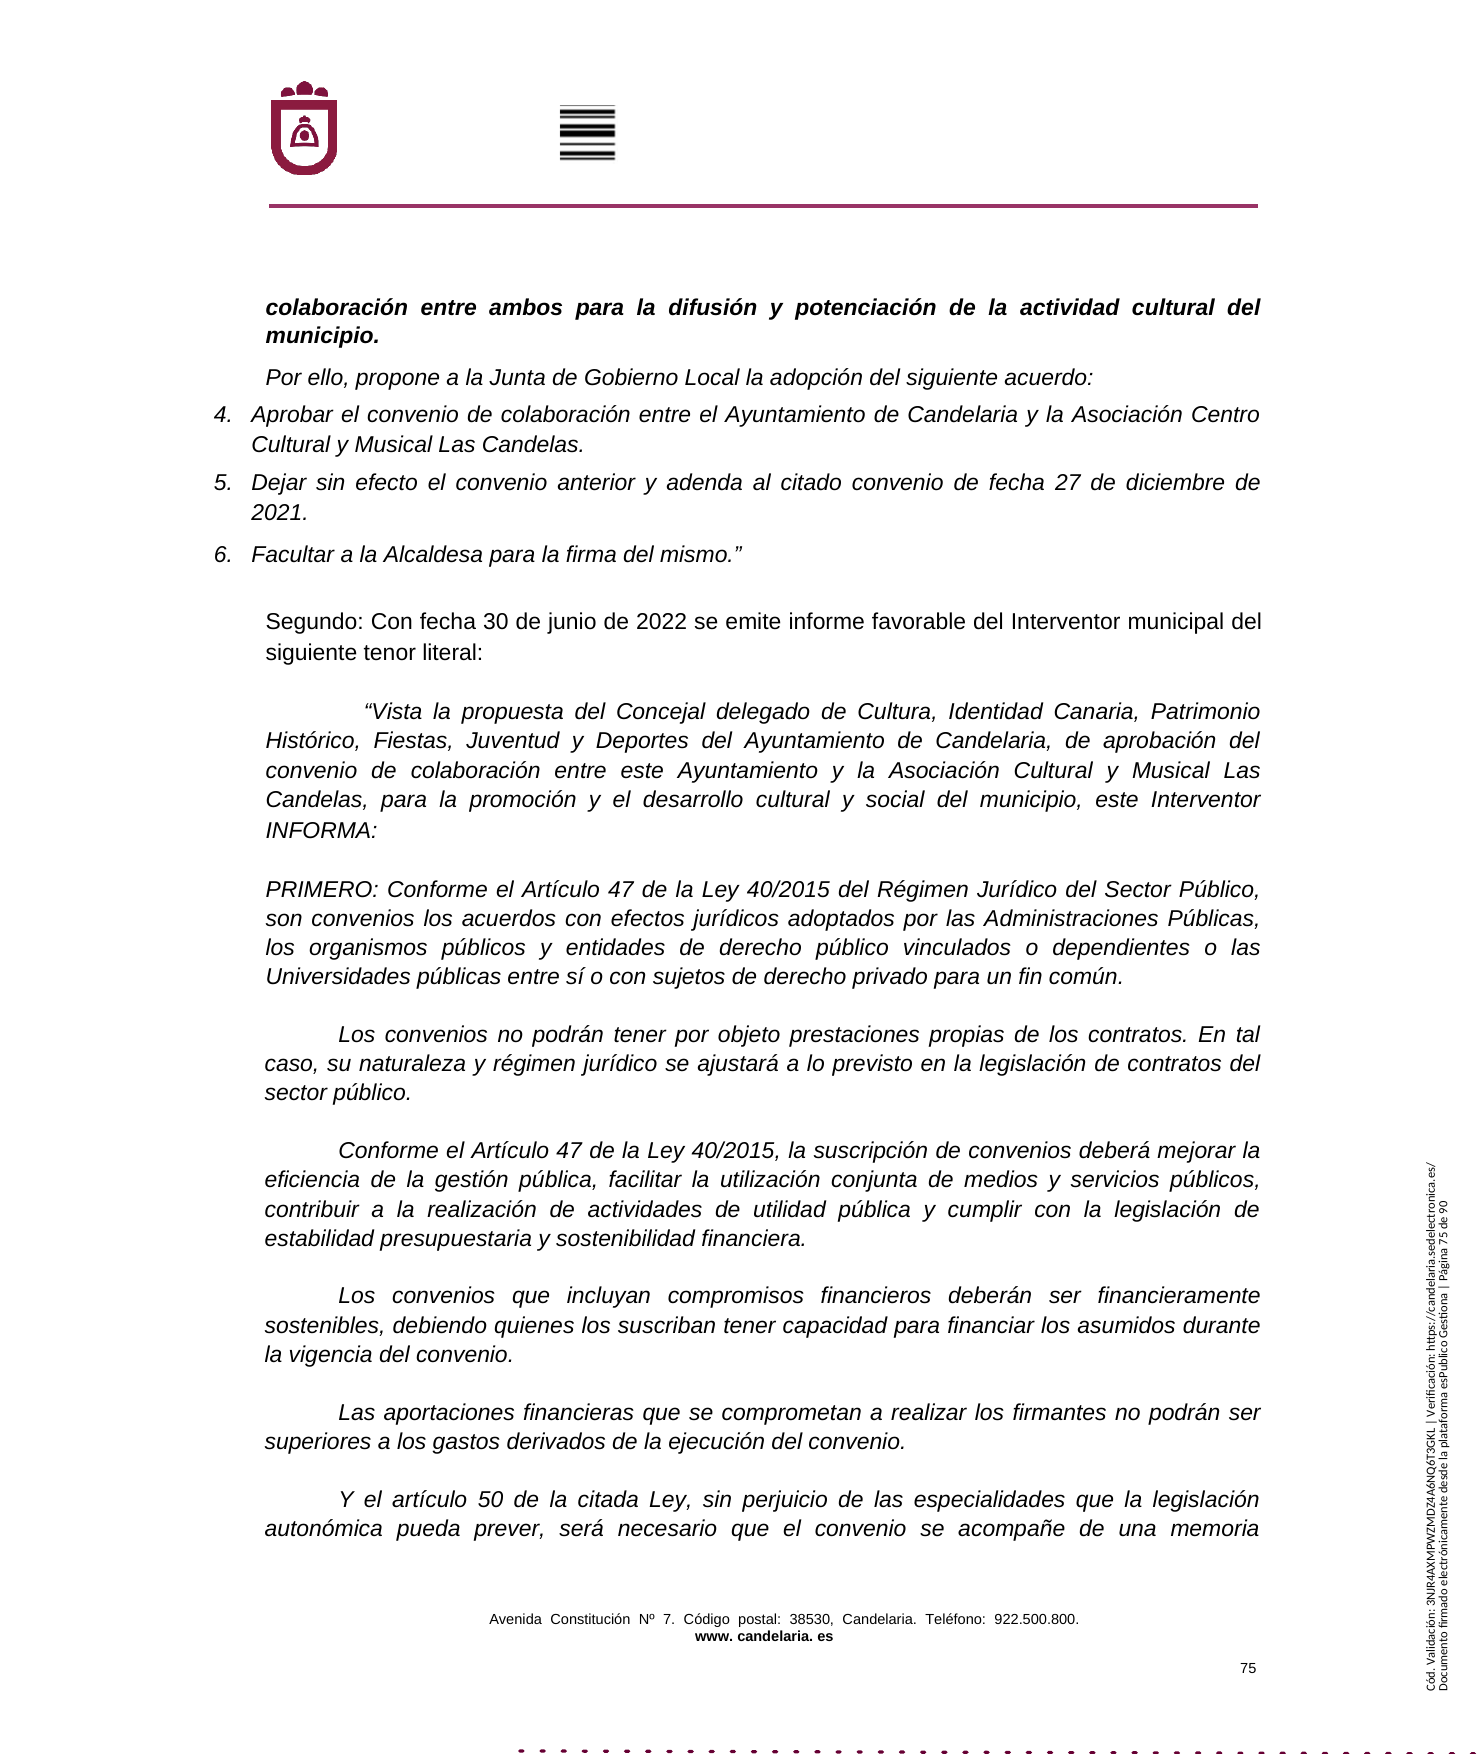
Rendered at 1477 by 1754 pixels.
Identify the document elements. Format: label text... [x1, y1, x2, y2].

text Conforme el Artículo 47 de la Ley 40/2015, la suscripción de convenios deberá mejorar la eficiencia de la gestión pública, facilitar la utilización conjunta de medios y servicios públicos, contribuir a la realización de actividades de utilidad pública y cumplir con la legislación de estabilidad presupuestaria y sostenibilidad financiera. [264, 1137, 1263, 1251]
text Las aportaciones financieras que se comprometan a realizar los firmantes no podrán ser superiores a los gastos derivados de la ejecución del convenio. [264, 1399, 1263, 1454]
text “Vista la propuesta del Concejal delegado de Cultura, Identidad Canaria, Patrimonio Histórico, Fiestas, Juventud y Deportes del Ayuntamiento de Candelaria, de aprobación del convenio de colaboración entre este Ayuntamiento y la Asociación Cultural y Musical Las Candelas, para la promoción y el desarrollo cultural y social del municipio, este Interventor INFORMA: [265, 698, 1263, 844]
text Y el artículo 50 de la citada Ley, sin perjuicio de las especialidades que la legislación autonómica pueda prever, será necesario que el convenio se acompañe de una memoria [264, 1486, 1263, 1541]
text Segundo: Con fecha 30 de junio de 2022 se emite informe favorable del Interventor municipal del siguiente tenor literal: [265, 608, 1263, 666]
text Los convenios no podrán tener por objeto prestaciones propias de los contratos. En tal caso, su naturaleza y régimen jurídico se ajustará a lo previsto en la legislación de contratos del sector público. [264, 1021, 1263, 1106]
list Aprobar el convenio de colaboración entre el Ayuntamiento de Candelaria y la Asociación Centro Cultural y Musical Las Candelas. [214, 401, 1263, 457]
text colaboración entre ambos para la difusión y potenciación de la actividad cultural del municipio. [265, 295, 1264, 349]
text PRIMERO: Conforme el Artículo 47 de la Ley 40/2015 del Régimen Jurídico del Sector Público, son convenios los acuerdos con efectos jurídicos adoptados por las Administraciones Públicas, los organismos públicos y entidades de derecho público vinculados o dependientes o las Universidades públicas entre sí o con sujetos de derecho privado para un fin común. [265, 876, 1263, 989]
text Los convenios que incluyan compromisos financieros deberán ser financieramente sostenibles, debiendo quienes los suscriban tener capacidad para financiar los asumidos durante la vigencia del convenio. [264, 1282, 1263, 1367]
text Por ello, propone a la Junta de Gobierno Local la adopción del siguiente acuerdo: [265, 362, 1263, 391]
list Facultar a la Alcaldesa para la firma del mismo.” [214, 541, 1263, 567]
list Dejar sin efecto el convenio anterior y adenda al citado convenio de fecha 27 de diciembre de 2021. [214, 469, 1263, 525]
